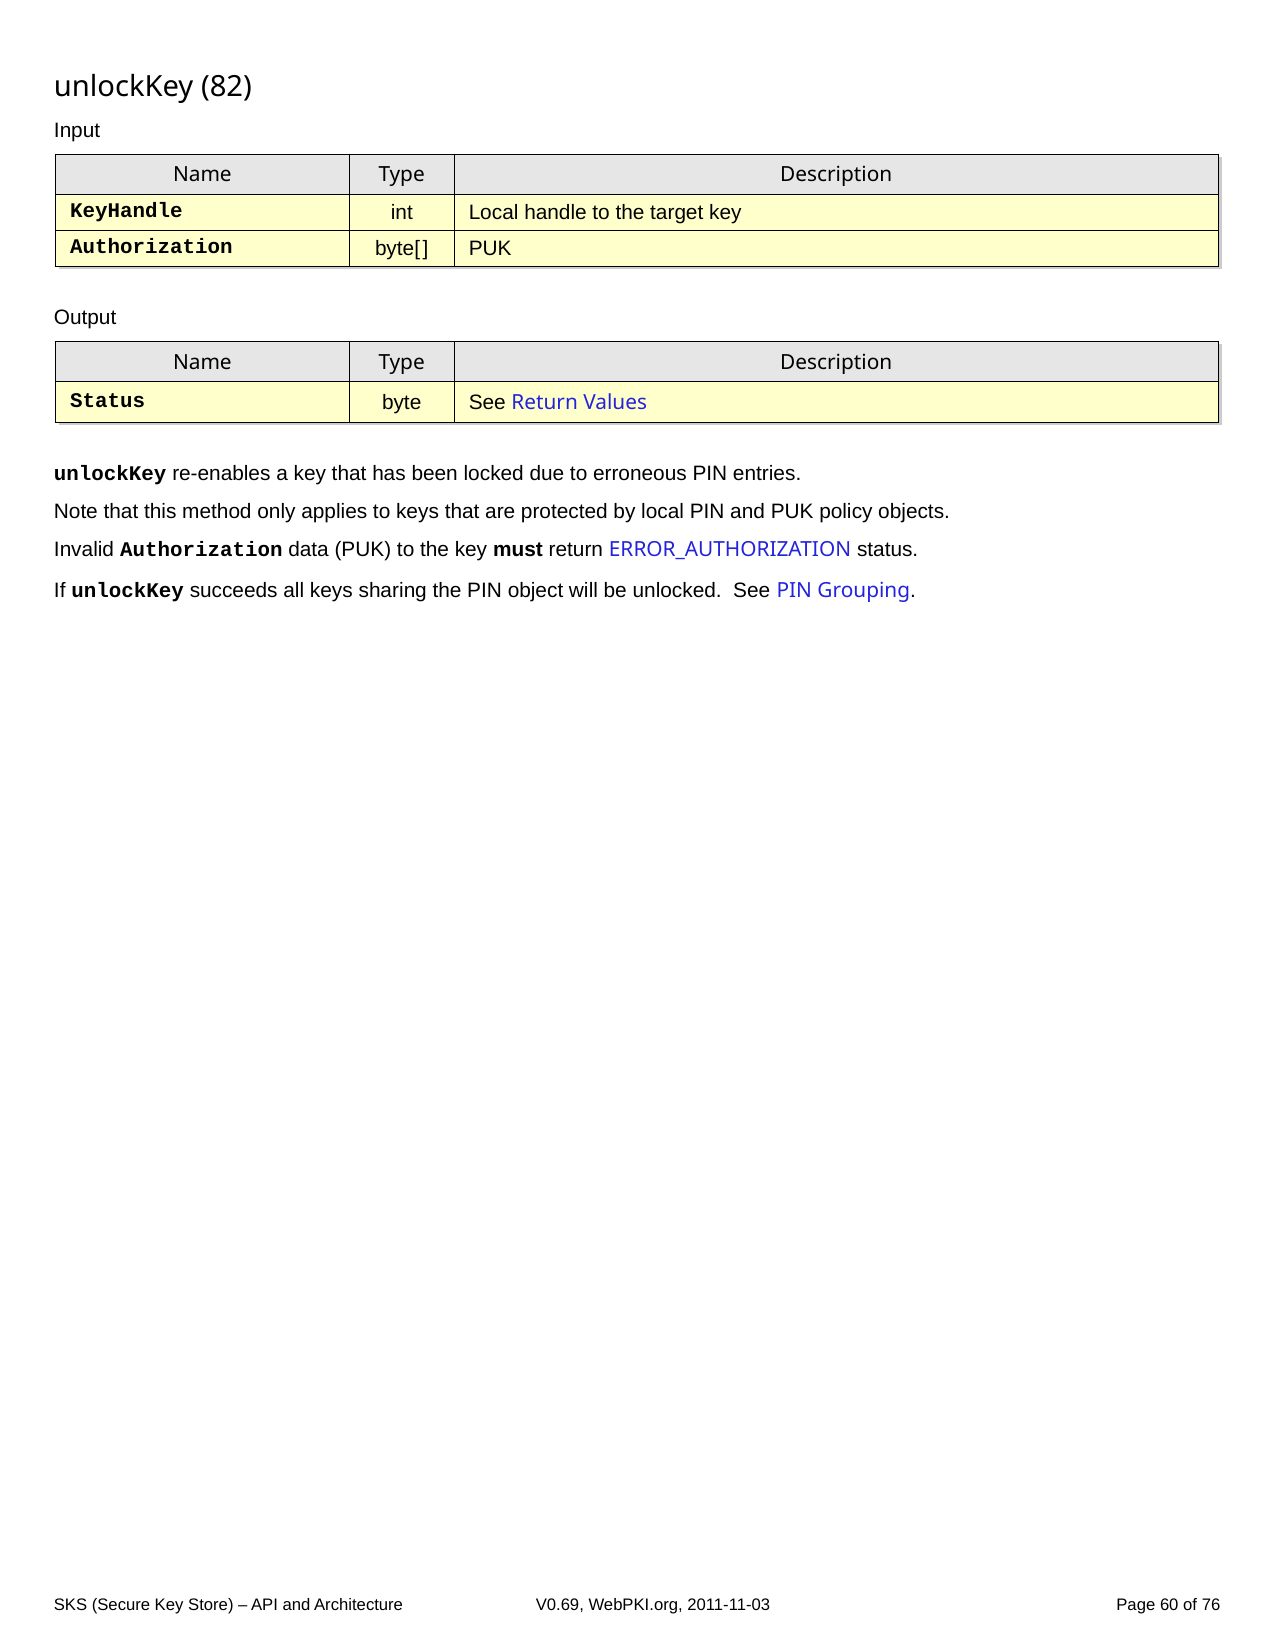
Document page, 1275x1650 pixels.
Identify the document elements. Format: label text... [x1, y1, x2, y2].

table_header Name [56, 342, 349, 381]
table_cell Local handle to the target key [455, 195, 1218, 230]
table_cell PUK [455, 231, 1218, 266]
table_cell Authorization [56, 231, 349, 266]
table_cell byte [350, 382, 454, 422]
table_cell byte⁮[ ] [350, 231, 454, 266]
text Output [54, 305, 1221, 329]
table_cell Status [56, 382, 349, 422]
table_header Description [455, 155, 1218, 194]
text unlockKey re-enables a key that has been locked due to erroneous PIN entries. [54, 461, 1221, 487]
table_cell KeyHandle [56, 195, 349, 230]
text Note that this method only applies to keys that are protected by local PIN and PUK policy objects. [54, 499, 1221, 523]
table_cell See Return Values [455, 382, 1218, 422]
table_header Name [56, 155, 349, 194]
table_header Description [455, 342, 1218, 381]
text Input [54, 118, 1221, 142]
table_cell int [350, 195, 454, 230]
table_header Type [350, 342, 454, 381]
table_header Type [350, 155, 454, 194]
text Invalid Authorization data (PUK) to the key must return ERROR_AUTHORIZATION status. [54, 534, 1221, 563]
subtitle unlockKey (82) [54, 66, 1221, 105]
text If unlockKey succeeds all keys sharing the PIN object will be unlocked. See PIN Grouping. [54, 575, 1221, 603]
